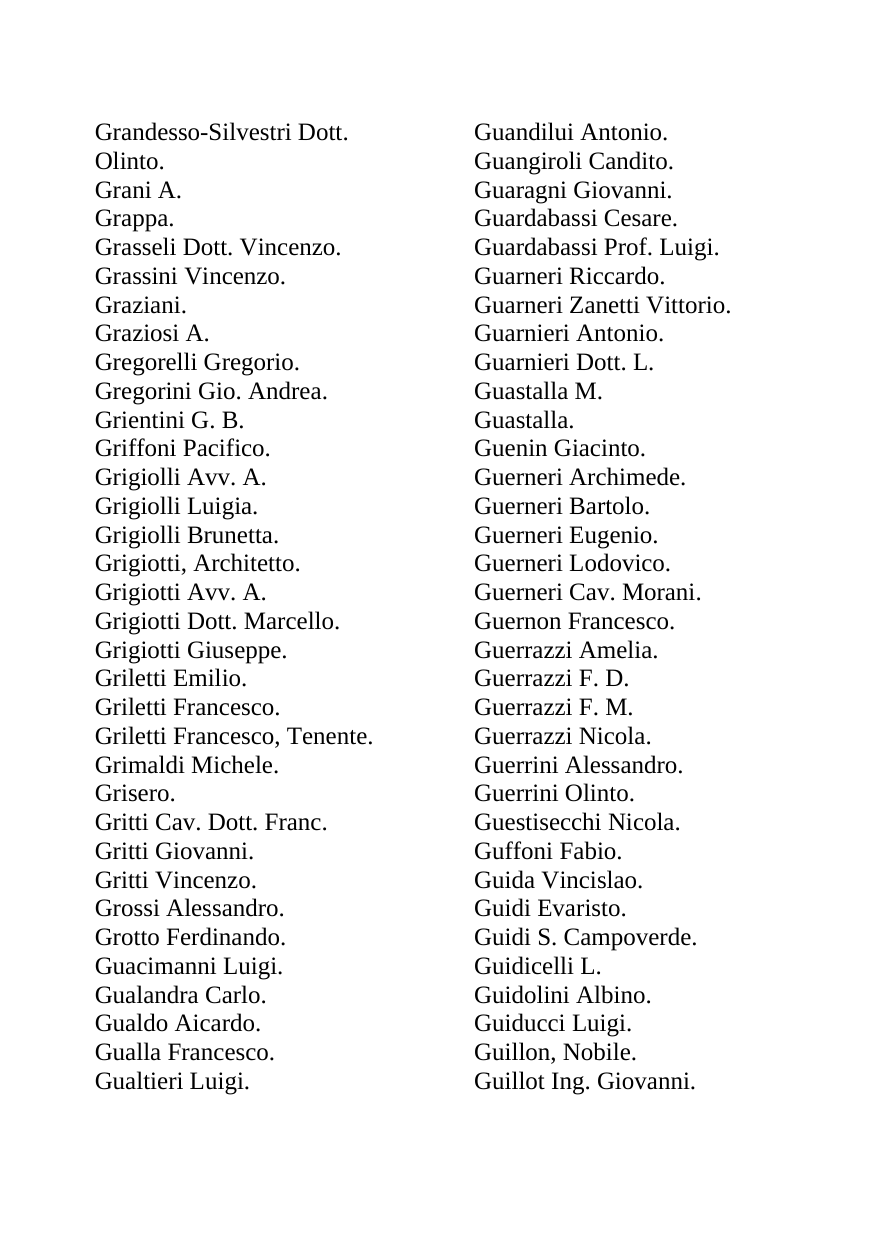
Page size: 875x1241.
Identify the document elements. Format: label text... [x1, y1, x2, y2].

text Grigiotti Dott. Marcello. [94, 606, 400, 635]
text Guidolini Albino. [474, 980, 779, 1008]
text Guerrini Olinto. [474, 778, 779, 807]
text Guestisecchi Nicola. [474, 807, 779, 836]
text Guillon, Nobile. [474, 1037, 779, 1066]
text Guerrazzi Nicola. [474, 721, 779, 750]
text Grasseli Dott. Vincenzo. [94, 232, 400, 261]
text Gritti Giovanni. [94, 836, 400, 865]
text Gritti Vincenzo. [94, 865, 400, 893]
text Grigiolli Brunetta. [94, 520, 400, 548]
text Griletti Francesco, Tenente. [94, 721, 400, 750]
text Guidicelli L. [474, 951, 779, 980]
text Guernon Francesco. [474, 606, 779, 635]
text Grigiotti Giuseppe. [94, 635, 400, 663]
text Gregorelli Gregorio. [94, 347, 400, 376]
text Guida Vincislao. [474, 865, 779, 893]
text Guardabassi Cesare. [474, 203, 779, 232]
text Griletti Emilio. [94, 663, 400, 692]
text Grisero. [94, 778, 400, 807]
text Guerneri Bartolo. [474, 491, 779, 520]
text Gualandra Carlo. [94, 980, 400, 1008]
text Grossi Alessandro. [94, 893, 400, 922]
text Grandesso-Silvestri Dott. Olinto. [94, 117, 400, 175]
text Gualla Francesco. [94, 1037, 400, 1066]
text Guastalla M. [474, 376, 779, 405]
text Guaragni Giovanni. [474, 175, 779, 203]
text Guastalla. [474, 405, 779, 433]
text Grotto Ferdinando. [94, 922, 400, 951]
text Gritti Cav. Dott. Franc. [94, 807, 400, 836]
text Grigiotti Avv. A. [94, 577, 400, 606]
text Grigiolli Luigia. [94, 491, 400, 520]
text Grigiotti, Architetto. [94, 548, 400, 577]
text Grani A. [94, 175, 400, 203]
text Grientini G. B. [94, 405, 400, 433]
text Guerrini Alessandro. [474, 750, 779, 778]
text Grappa. [94, 203, 400, 232]
text Guacimanni Luigi. [94, 951, 400, 980]
text Guerrazzi F. D. [474, 663, 779, 692]
text Guarnieri Antonio. [474, 318, 779, 347]
text Guidi Evaristo. [474, 893, 779, 922]
text Guiducci Luigi. [474, 1008, 779, 1037]
text Graziani. [94, 290, 400, 318]
text Guffoni Fabio. [474, 836, 779, 865]
text Guarnieri Dott. L. [474, 347, 779, 376]
text Grimaldi Michele. [94, 750, 400, 778]
text Guerrazzi Amelia. [474, 635, 779, 663]
text Guillot Ing. Giovanni. [474, 1066, 779, 1095]
text Guerneri Eugenio. [474, 520, 779, 548]
text Gualdo Aicardo. [94, 1008, 400, 1037]
text Guenin Giacinto. [474, 433, 779, 462]
text Grassini Vincenzo. [94, 261, 400, 290]
text Graziosi A. [94, 318, 400, 347]
text Gualtieri Luigi. [94, 1066, 400, 1095]
text Guerneri Cav. Morani. [474, 577, 779, 606]
text Guerneri Lodovico. [474, 548, 779, 577]
text Guarneri Zanetti Vittorio. [474, 290, 779, 318]
text Griletti Francesco. [94, 692, 400, 721]
text Guandilui Antonio. [474, 117, 779, 146]
text Guidi S. Campoverde. [474, 922, 779, 951]
text Gregorini Gio. Andrea. [94, 376, 400, 405]
text Griffoni Pacifico. [94, 433, 400, 462]
text Guerrazzi F. M. [474, 692, 779, 721]
text Guerneri Archimede. [474, 462, 779, 491]
text Guarneri Riccardo. [474, 261, 779, 290]
text Guardabassi Prof. Luigi. [474, 232, 779, 261]
text Guangiroli Candito. [474, 146, 779, 175]
text Grigiolli Avv. A. [94, 462, 400, 491]
